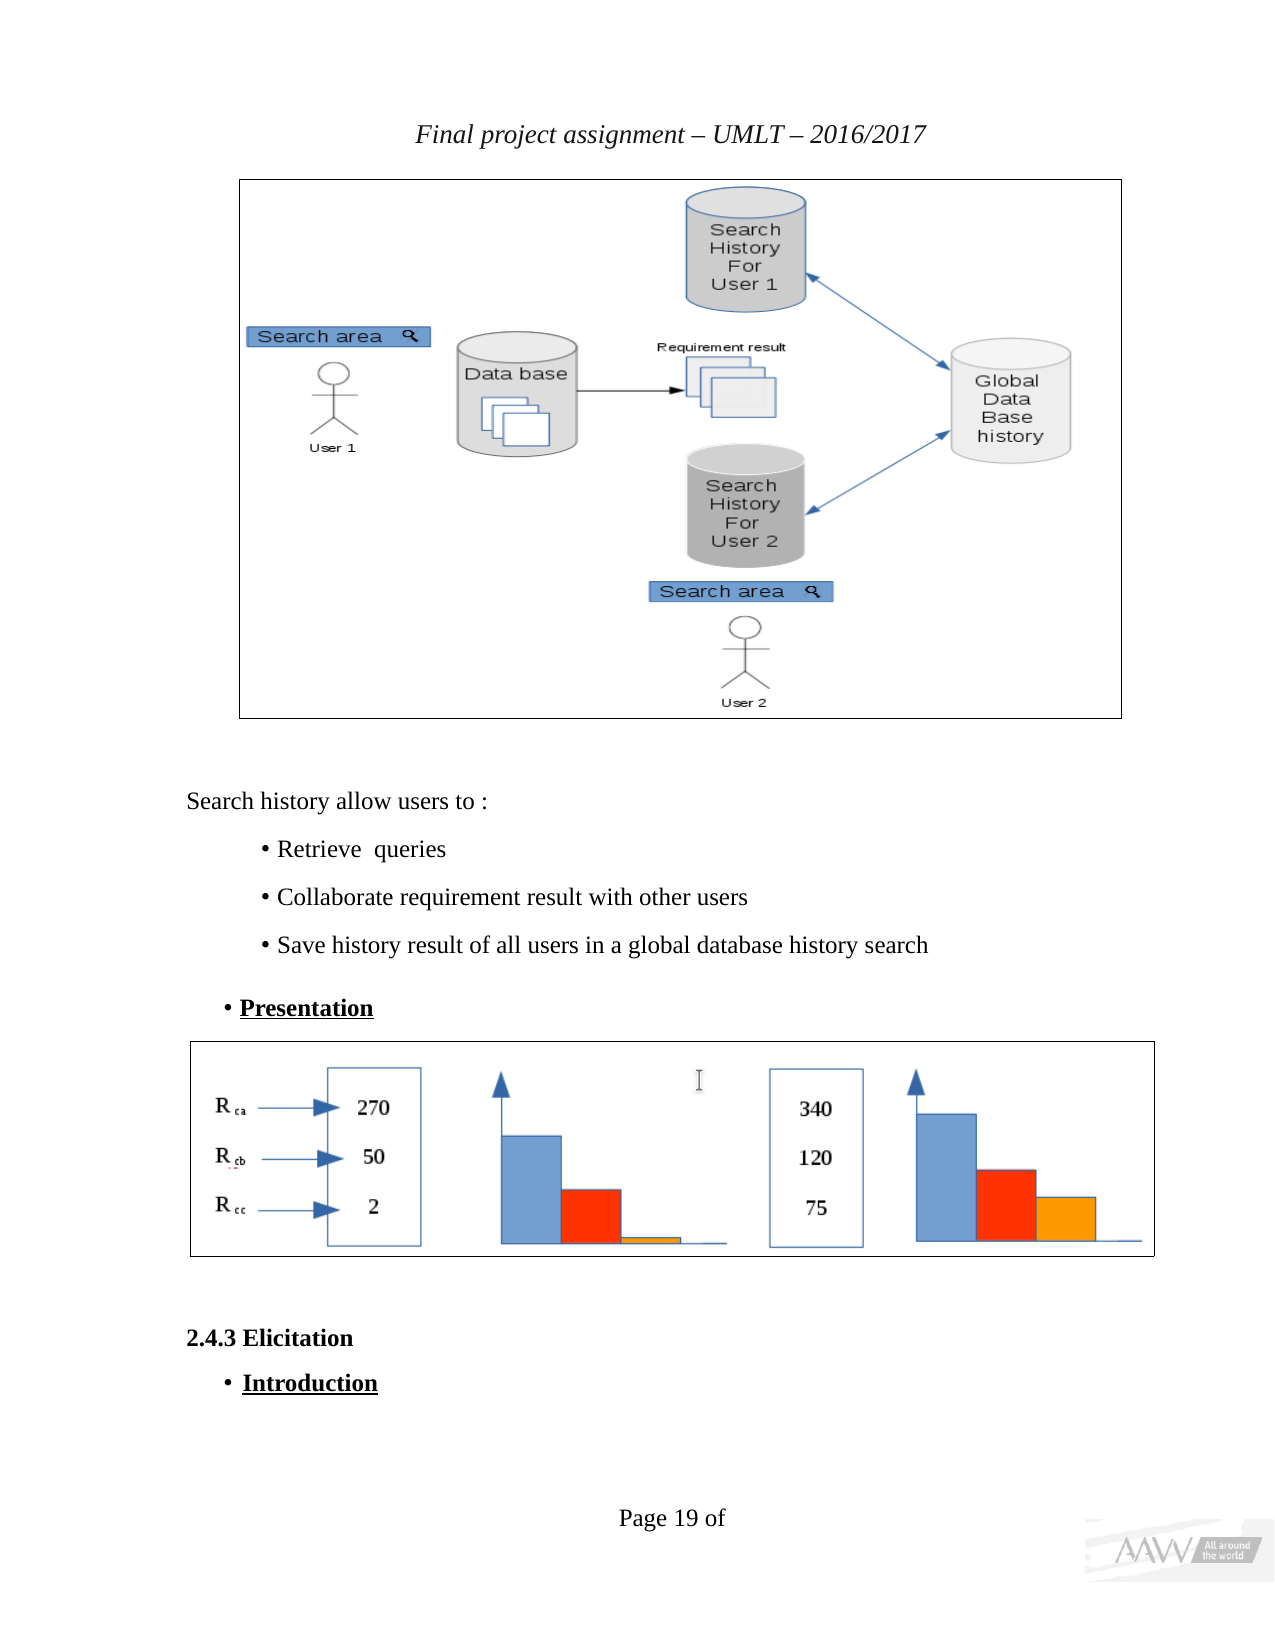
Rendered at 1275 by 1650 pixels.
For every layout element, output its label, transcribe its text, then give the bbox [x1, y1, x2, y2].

picture [242, 181, 1119, 716]
subtitle 2.4.3 Elicitation [186, 1323, 1158, 1352]
list Retrieve queries [261, 834, 1158, 863]
picture [193, 1043, 1151, 1253]
list Introduction [223, 1368, 1158, 1397]
text Search history allow users to : [186, 786, 1158, 814]
list Save history result of all users in a global database history search [261, 930, 1158, 959]
list Presentation [223, 993, 1158, 1022]
list Collaborate requirement result with other users [261, 882, 1158, 911]
picture [1085, 1519, 1275, 1582]
